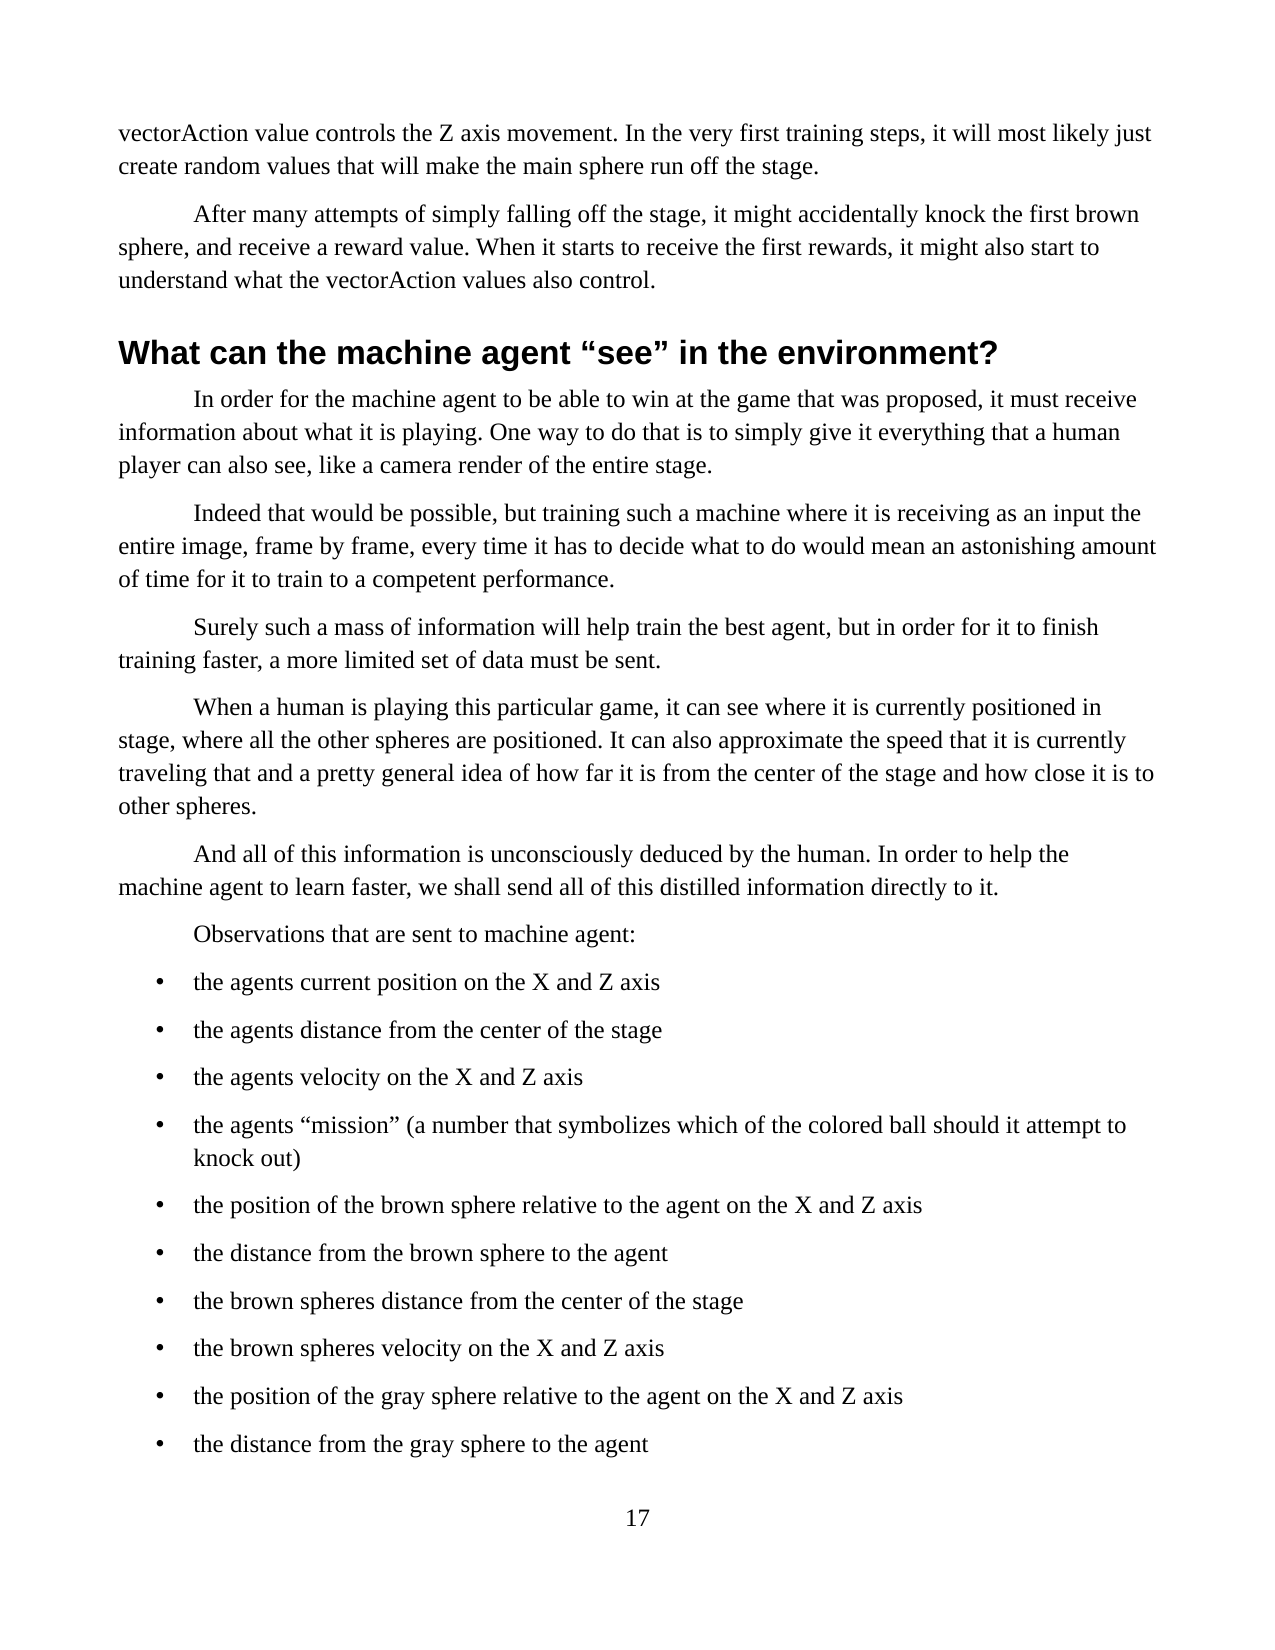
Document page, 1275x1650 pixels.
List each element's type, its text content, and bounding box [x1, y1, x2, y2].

text Indeed that would be possible, but training such a machine where it is receiving as an input the entire image, frame by frame, every time it has to decide what to do would mean an astonishing amount of time for it to train to a competent performance. [118, 498, 1157, 593]
list the agents velocity on the X and Z axis [156, 1062, 1157, 1091]
subtitle What can the machine agent “see” in the environment? [118, 333, 1157, 372]
list the agents “mission” (a number that symbolizes which of the colored ball should it attempt to knock out) [156, 1110, 1157, 1172]
text Surely such a mass of information will help train the best agent, but in order for it to finish training faster, a more limited set of data must be sent. [118, 612, 1157, 673]
text When a human is playing this particular game, it can see where it is currently positioned in stage, where all the other spheres are positioned. It can also approximate the speed that it is currently traveling that and a pretty general idea of how far it is from the center of the stage and how close it is to other spheres. [118, 692, 1157, 820]
list the position of the brown sphere relative to the agent on the X and Z axis [156, 1191, 1157, 1219]
list the agents distance from the center of the stage [156, 1015, 1157, 1043]
list the agents current position on the X and Z axis [156, 967, 1157, 996]
text Observations that are sent to machine agent: [118, 919, 1157, 948]
list the brown spheres distance from the center of the stage [156, 1286, 1157, 1314]
list the distance from the brown sphere to the agent [156, 1238, 1157, 1267]
text And all of this information is unconsciously deduced by the human. In order to help the machine agent to learn faster, we shall send all of this distilled information directly to it. [118, 839, 1157, 901]
text In order for the machine agent to be able to win at the game that was proposed, it must receive information about what it is playing. One way to do that is to simply give it everything that a human player can also see, like a camera render of the entire stage. [118, 384, 1157, 479]
list the distance from the gray sphere to the agent [156, 1429, 1157, 1457]
text After many attempts of simply falling off the stage, it might accidentally knock the first brown sphere, and receive a reward value. When it starts to receive the first rewards, it might also start to understand what the vectorAction values also control. [118, 199, 1157, 293]
list the brown spheres velocity on the X and Z axis [156, 1333, 1157, 1362]
list the position of the gray sphere relative to the agent on the X and Z axis [156, 1381, 1157, 1410]
text vectorAction value controls the Z axis movement. In the very first training steps, it will most likely just create random values that will make the main sphere run off the stage. [118, 118, 1157, 180]
